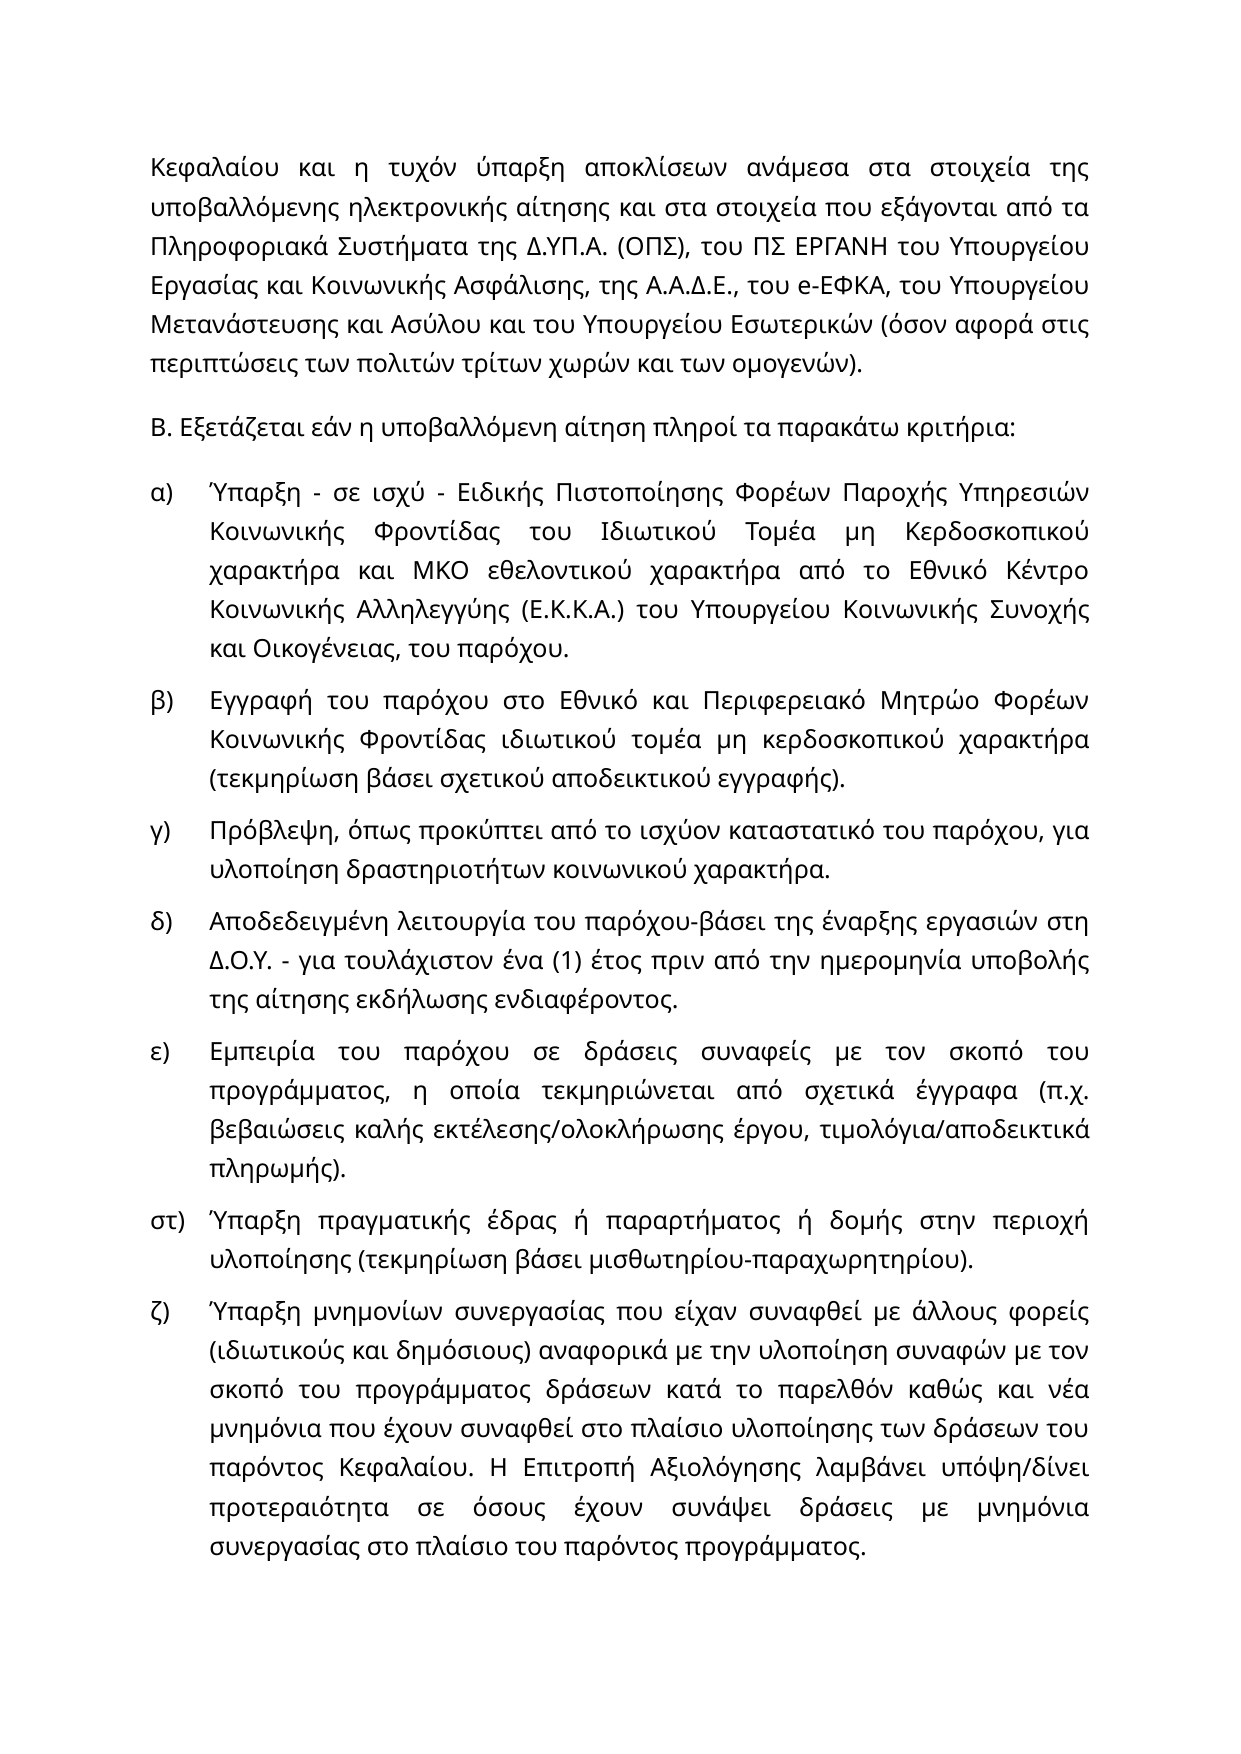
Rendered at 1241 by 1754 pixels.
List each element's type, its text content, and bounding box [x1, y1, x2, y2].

list ζ) Ύπαρξη μνημονίων συνεργασίας που είχαν συναφθεί με άλλους φορείς (ιδιωτικούς και δημόσιους) αναφορικά με την υλοποίηση συναφών με τον σκοπό του προγράμματος δράσεων κατά το παρελθόν καθώς και νέα μνημόνια που έχουν συναφθεί στο πλαίσιο υλοποίησης των δράσεων του παρόντος Κεφαλαίου. Η Επιτροπή Αξιολόγησης λαμβάνει υπόψη/δίνει προτεραιότητα σε όσους έχουν συνάψει δράσεις με μνημόνια συνεργασίας στο πλαίσιο του παρόντος προγράμματος. [150, 1293, 1090, 1562]
list στ) Ύπαρξη πραγματικής έδρας ή παραρτήματος ή δομής στην περιοχή υλοποίησης (τεκμηρίωση βάσει μισθωτηρίου-παραχωρητηρίου). [150, 1202, 1090, 1276]
list δ) Αποδεδειγμένη λειτουργία του παρόχου-βάσει της έναρξης εργασιών στη Δ.Ο.Υ. - για τουλάχιστον ένα (1) έτος πριν από την ημερομηνία υποβολής της αίτησης εκδήλωσης ενδιαφέροντος. [150, 903, 1090, 1016]
list α) Ύπαρξη - σε ισχύ - Ειδικής Πιστοποίησης Φορέων Παροχής Υπηρεσιών Κοινωνικής Φροντίδας του Ιδιωτικού Τομέα μη Κερδοσκοπικού χαρακτήρα και ΜΚΟ εθελοντικού χαρακτήρα από το Εθνικό Κέντρο Κοινωνικής Αλληλεγγύης (Ε.Κ.Κ.Α.) του Υπουργείου Κοινωνικής Συνοχής και Οικογένειας, του παρόχου. [150, 474, 1090, 665]
text Β. Εξετάζεται εάν η υποβαλλόμενη αίτηση πληροί τα παρακάτω κριτήρια: [150, 410, 1090, 444]
list γ) Πρόβλεψη, όπως προκύπτει από το ισχύον καταστατικό του παρόχου, για υλοποίηση δραστηριοτήτων κοινωνικού χαρακτήρα. [150, 812, 1090, 886]
list β) Εγγραφή του παρόχου στο Εθνικό και Περιφερειακό Μητρώο Φορέων Κοινωνικής Φροντίδας ιδιωτικού τομέα μη κερδοσκοπικού χαρακτήρα (τεκμηρίωση βάσει σχετικού αποδεικτικού εγγραφής). [150, 682, 1090, 795]
list ε) Εμπειρία του παρόχου σε δράσεις συναφείς με τον σκοπό του προγράμματος, η οποία τεκμηριώνεται από σχετικά έγγραφα (π.χ. βεβαιώσεις καλής εκτέλεσης/ολοκλήρωσης έργου, τιμολόγια/αποδεικτικά πληρωμής). [150, 1033, 1090, 1185]
text Κεφαλαίου και η τυχόν ύπαρξη αποκλίσεων ανάμεσα στα στοιχεία της υποβαλλόμενης ηλεκτρονικής αίτησης και στα στοιχεία που εξάγονται από τα Πληροφοριακά Συστήματα της Δ.ΥΠ.Α. (ΟΠΣ), του ΠΣ ΕΡΓΑΝΗ του Υπουργείου Εργασίας και Κοινωνικής Ασφάλισης, της Α.Α.Δ.Ε., του e-ΕΦΚΑ, του Υπουργείου Μετανάστευσης και Ασύλου και του Υπουργείου Εσωτερικών (όσον αφορά στις περιπτώσεις των πολιτών τρίτων χωρών και των ομογενών). [150, 150, 1090, 380]
